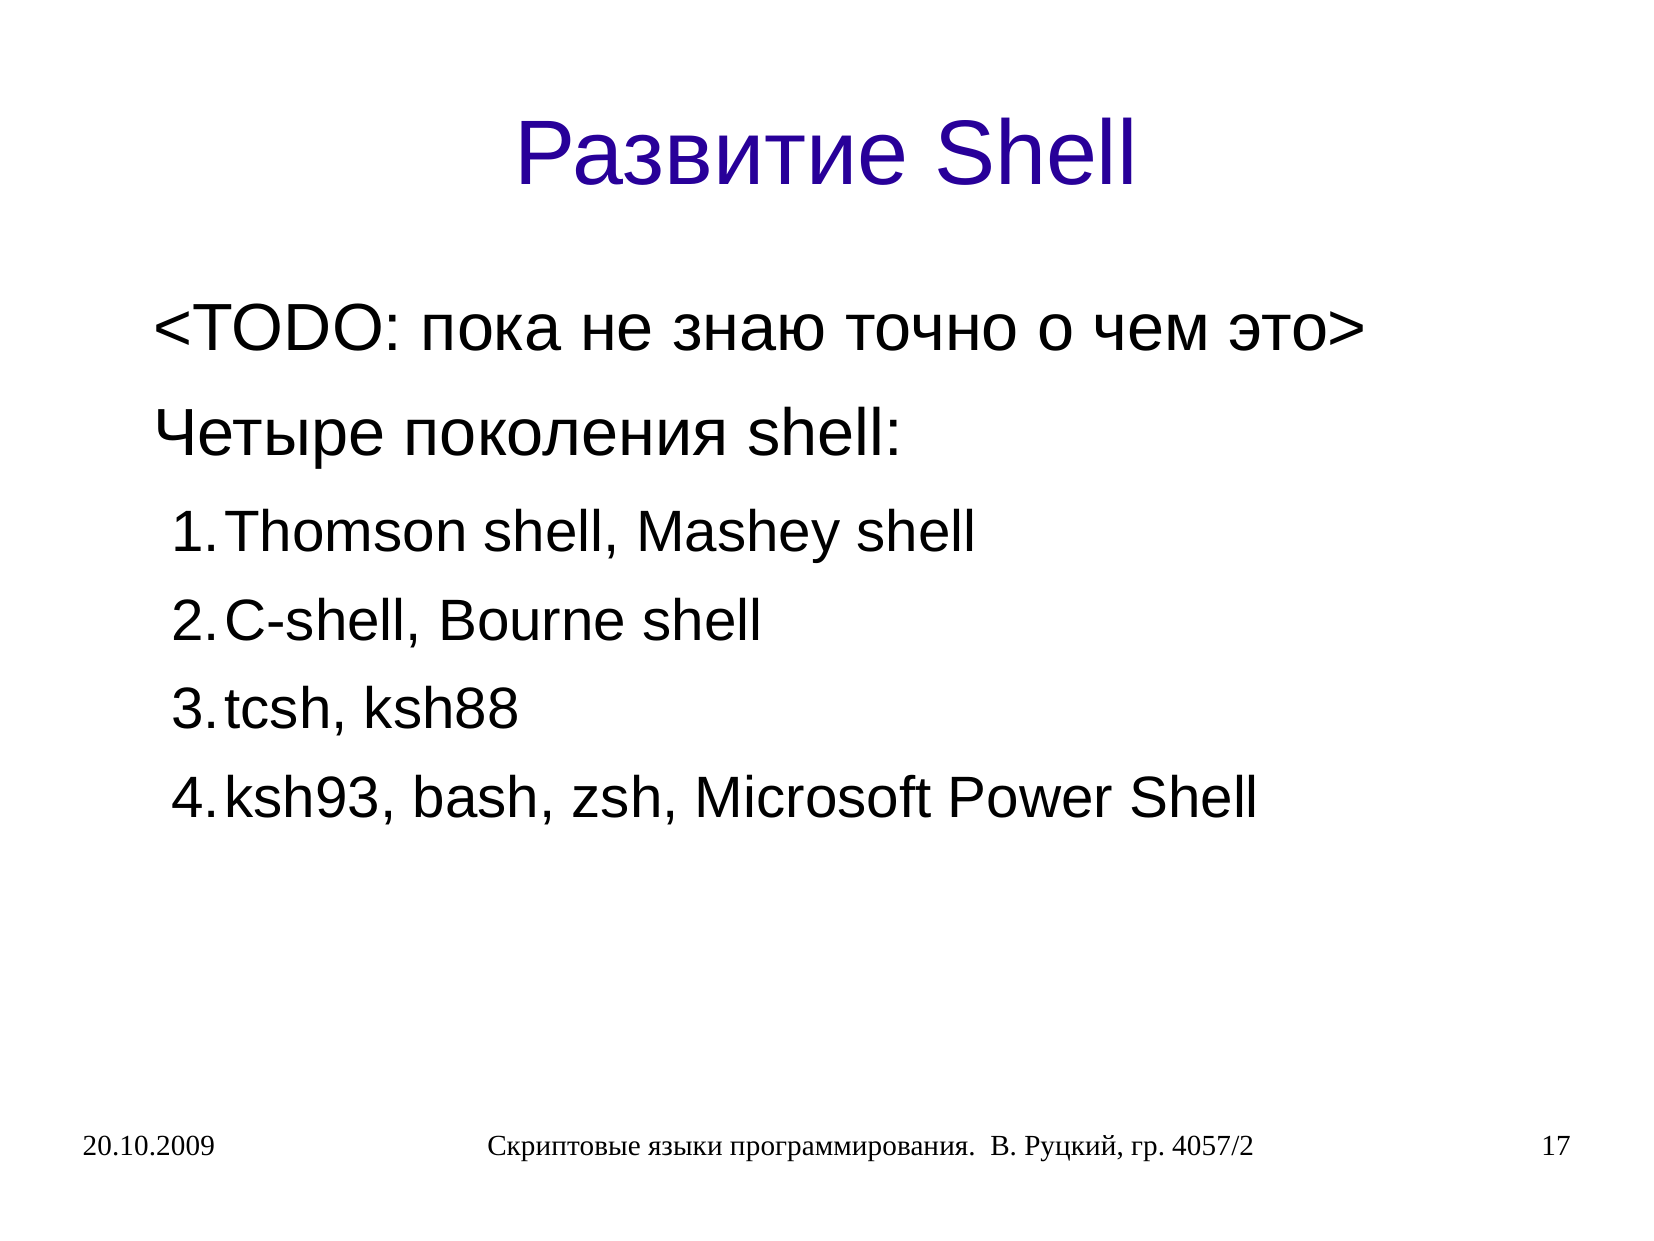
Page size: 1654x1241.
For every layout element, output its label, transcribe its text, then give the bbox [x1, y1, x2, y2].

title Развитие Shell [82, 49, 1571, 257]
list <TODO: пока не знаю точно о чем это> Четыре поколения shell: Thomson shell, Mashey shell C-shell, Bourne shell tcsh, ksh88 ksh93, bash, zsh, Microsoft Power Shell [82, 290, 1571, 1109]
